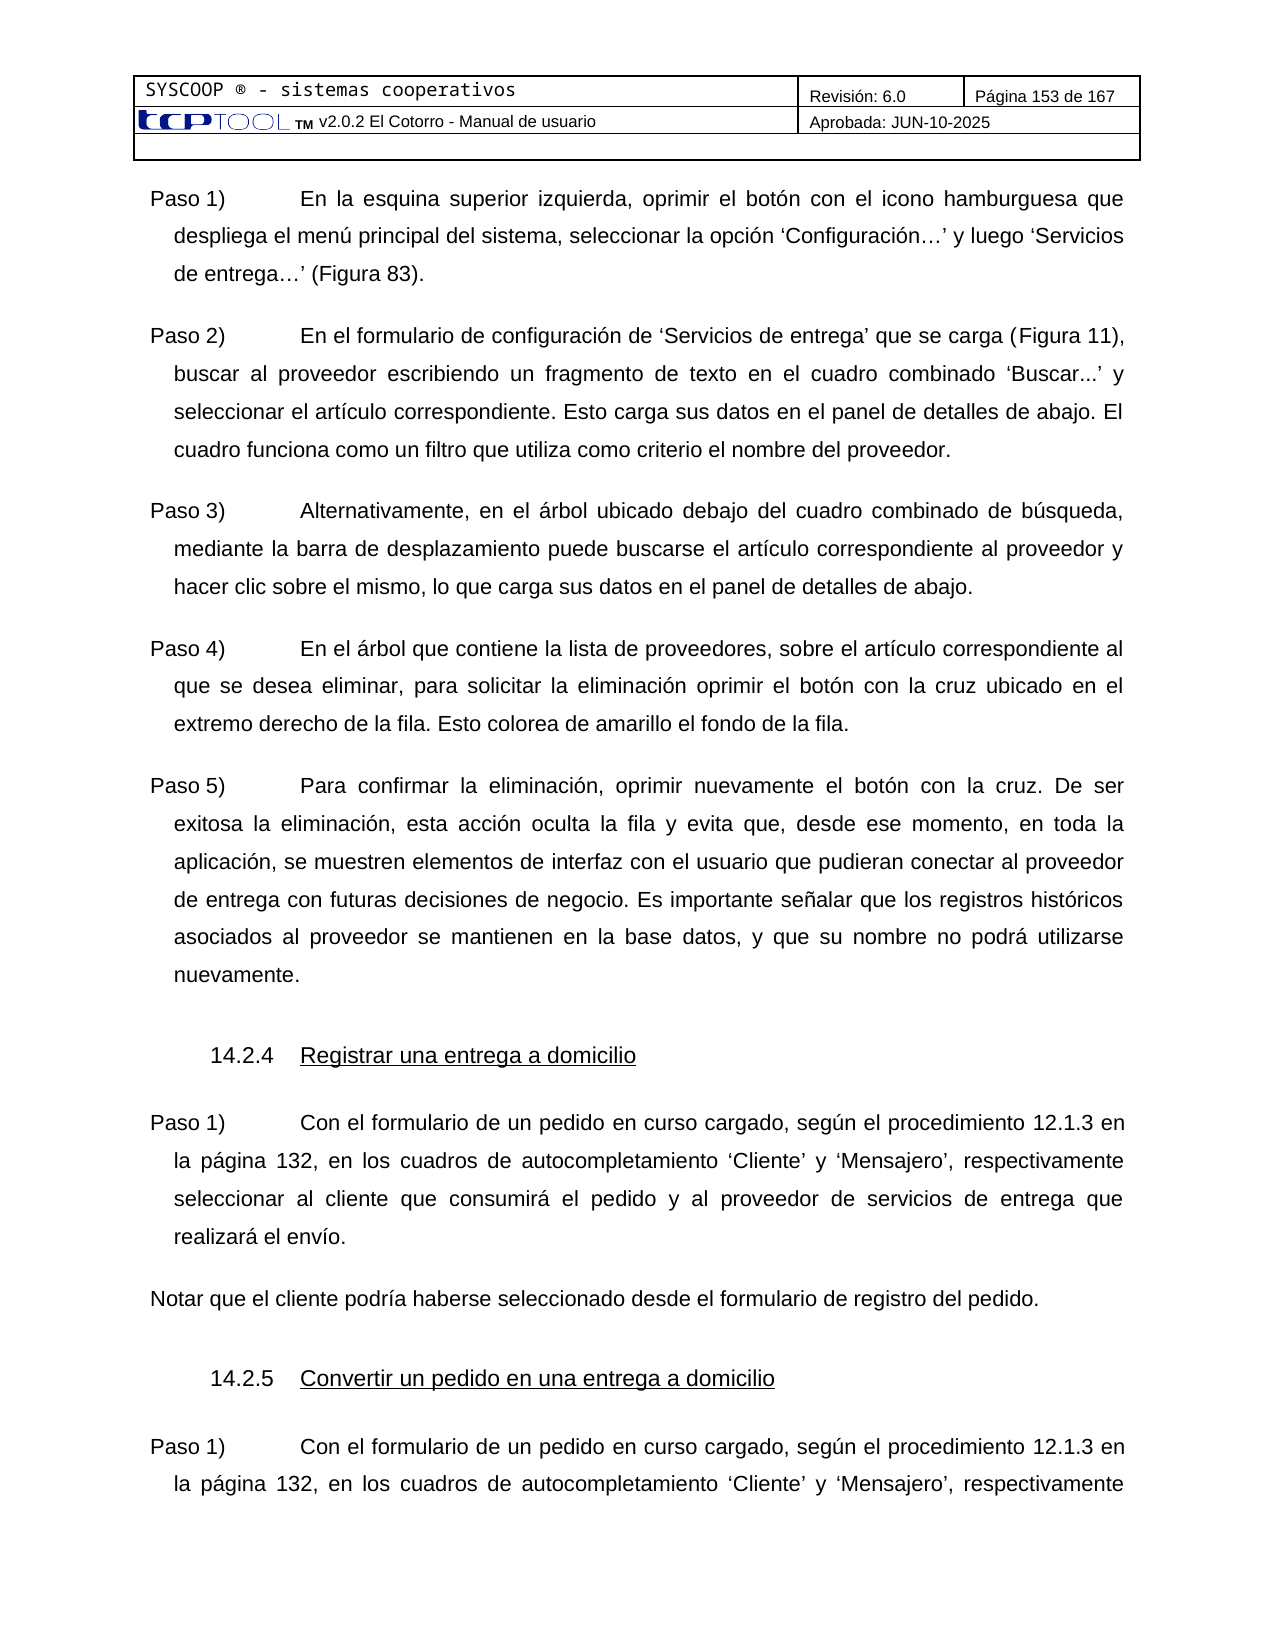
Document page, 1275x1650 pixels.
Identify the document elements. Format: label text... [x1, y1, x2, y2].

list En el árbol que contiene la lista de proveedores, sobre el artículo correspondiente al que se desea eliminar, para solicitar la eliminación oprimir el botón con la cruz ubicado en el extremo derecho de la fila. Esto colorea de amarillo el fondo de la fila. [150, 636, 1125, 736]
list Para confirmar la eliminación, oprimir nuevamente el botón con la cruz. De ser exitosa la eliminación, esta acción oculta la fila y evita que, desde ese momento, en toda la aplicación, se muestren elementos de interfaz con el usuario que pudieran conectar al proveedor de entrega con futuras decisiones de negocio. Es importante señalar que los registros históricos asociados al proveedor se mantienen en la base datos, y que su nombre no podrá utilizarse nuevamente. [150, 773, 1125, 987]
list Con el formulario de un pedido en curso cargado, según el procedimiento 12.1.3 en la página 132, en los cuadros de autocompletamiento ‘Cliente’ y ‘Mensajero’, respectivamente [150, 1433, 1125, 1497]
list En el formulario de configuración de ‘Servicios de entrega’ que se carga (Figura 11), buscar al proveedor escribiendo un fragmento de texto en el cuadro combinado ‘Buscar...’ y seleccionar el artículo correspondiente. Esto carga sus datos en el panel de detalles de abajo. El cuadro funciona como un filtro que utiliza como criterio el nombre del proveedor. [150, 323, 1125, 462]
subtitle Registrar una entrega a domicilio [210, 1042, 1125, 1068]
list En la esquina superior izquierda, oprimir el botón con el icono hamburguesa que despliega el menú principal del sistema, seleccionar la opción ‘Configuración…’ y luego ‘Servicios de entrega…’ (Figura 83). [150, 186, 1125, 286]
list Alternativamente, en el árbol ubicado debajo del cuadro combinado de búsqueda, mediante la barra de desplazamiento puede buscarse el artículo correspondiente al proveedor y hacer clic sobre el mismo, lo que carga sus datos en el panel de detalles de abajo. [150, 498, 1125, 599]
picture [138, 110, 290, 130]
subtitle Convertir un pedido en una entrega a domicilio [210, 1365, 1125, 1392]
list Con el formulario de un pedido en curso cargado, según el procedimiento 12.1.3 en la página 132, en los cuadros de autocompletamiento ‘Cliente’ y ‘Mensajero’, respectivamente seleccionar al cliente que consumirá el pedido y al proveedor de servicios de entrega que realizará el envío. [150, 1110, 1125, 1249]
text Notar que el cliente podría haberse seleccionado desde el formulario de registro del pedido. [150, 1285, 1125, 1311]
